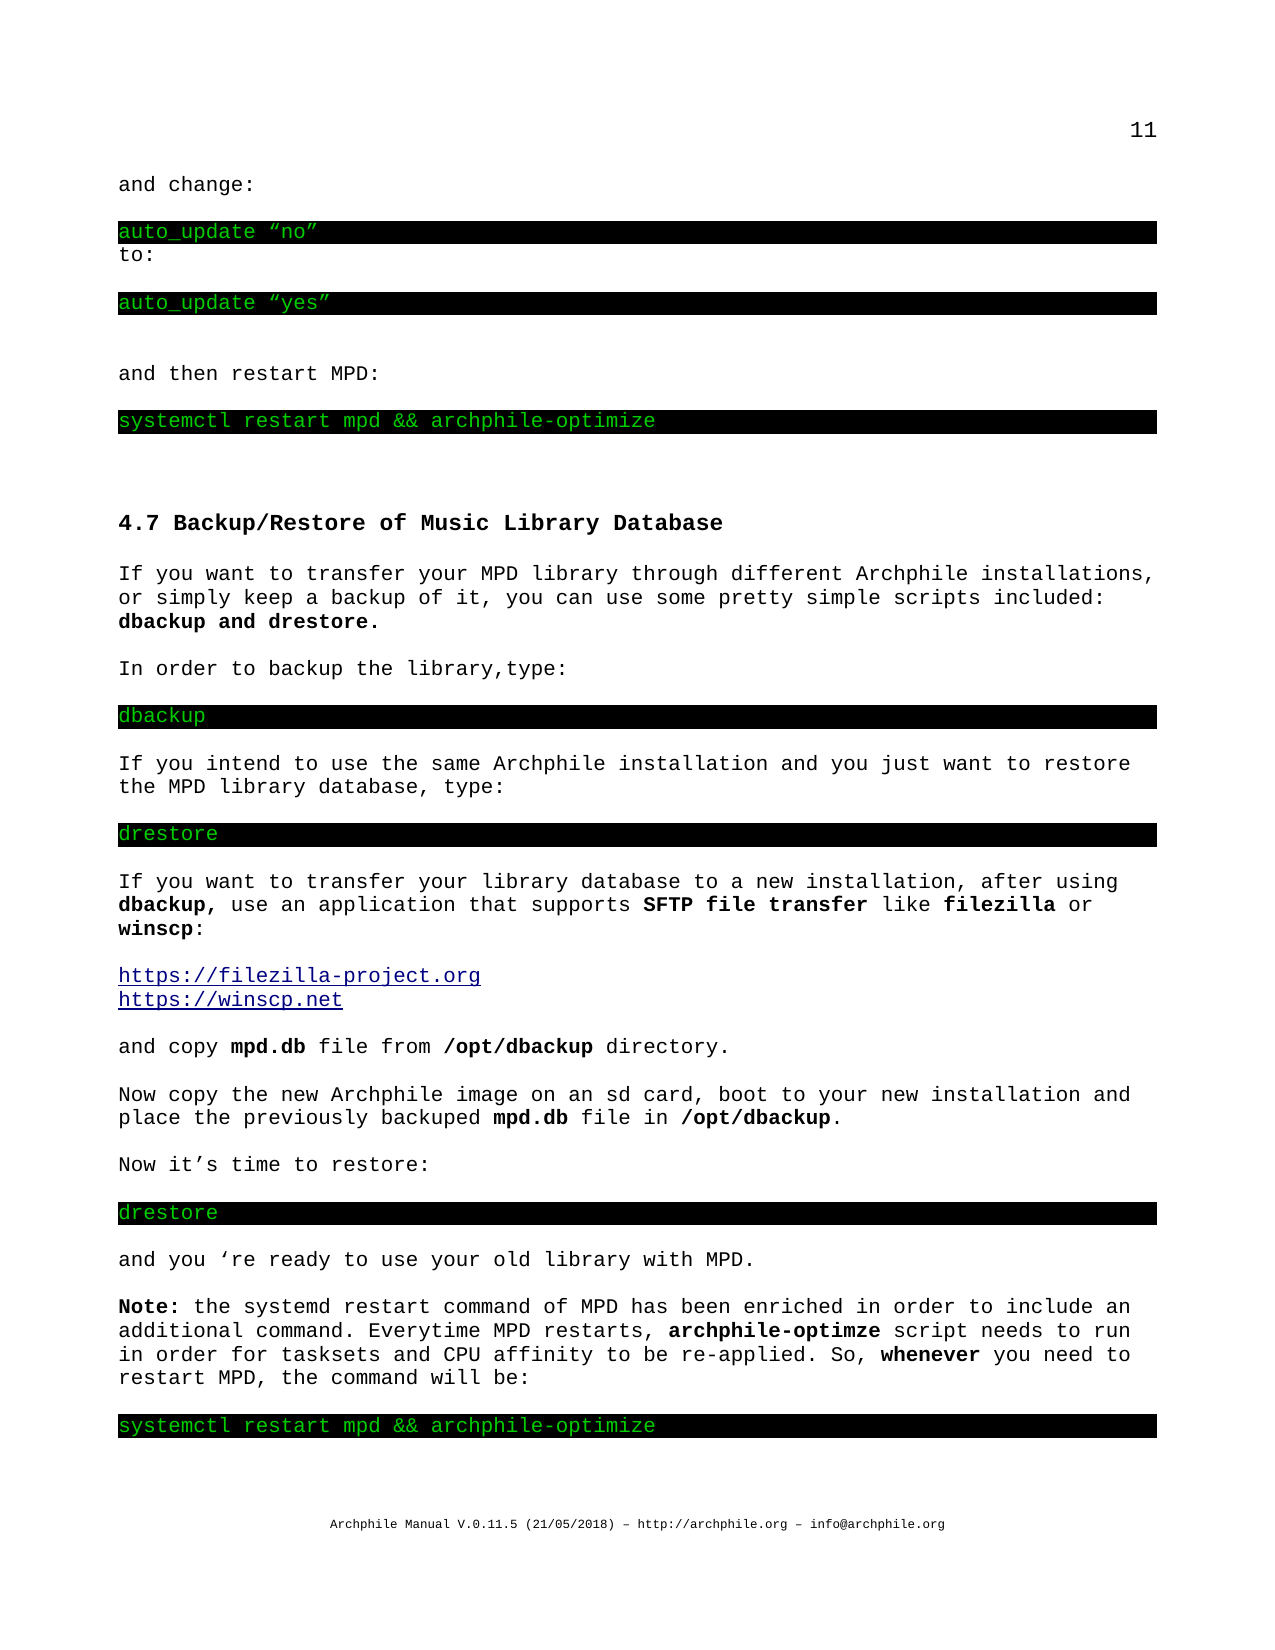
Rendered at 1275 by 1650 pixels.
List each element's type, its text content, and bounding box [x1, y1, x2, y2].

text to: [118, 244, 1157, 268]
text auto_update “no” [118, 221, 1157, 244]
text and change: [118, 173, 1157, 197]
text systemctl restart mpd && archphile-optimize [118, 410, 1157, 434]
text If you want to transfer your library database to a new installation, after using dbackup, use an application that supports SFTP file transfer like filezilla or winscp: [118, 871, 1157, 942]
text https://filezilla-project.org [118, 965, 1157, 989]
text drestore [118, 823, 1157, 847]
text drestore [118, 1202, 1157, 1225]
text Now copy the new Archphile image on an sd card, boot to your new installation and place the previously backuped mpd.db file in /opt/dbackup. [118, 1083, 1157, 1131]
text https://winscp.net [118, 989, 1157, 1013]
text In order to backup the library,type: [118, 658, 1157, 682]
text auto_update “yes” [118, 292, 1157, 315]
text and then restart MPD: [118, 363, 1157, 386]
text systemctl restart mpd && archphile-optimize [118, 1414, 1157, 1438]
text and you ‘re ready to use your old library with MPD. [118, 1249, 1157, 1273]
text and copy mpd.db file from /opt/dbackup directory. [118, 1036, 1157, 1060]
text Note: the systemd restart command of MPD has been enriched in order to include an additional command. Everytime MPD restarts, archphile-optimze script needs to run in order for tasksets and CPU affinity to be re-applied. So, whenever you need to restart MPD, the command will be: [118, 1296, 1157, 1391]
text 4.7 Backup/Restore of Music Library Database [118, 511, 1157, 537]
text Now it’s time to restore: [118, 1154, 1157, 1178]
text If you intend to use the same Archphile installation and you just want to restore the MPD library database, type: [118, 752, 1157, 800]
text If you want to transfer your MPD library through different Archphile installations, or simply keep a backup of it, you can use some pretty simple scripts included: dbackup and drestore. [118, 563, 1157, 634]
text dbackup [118, 705, 1157, 729]
